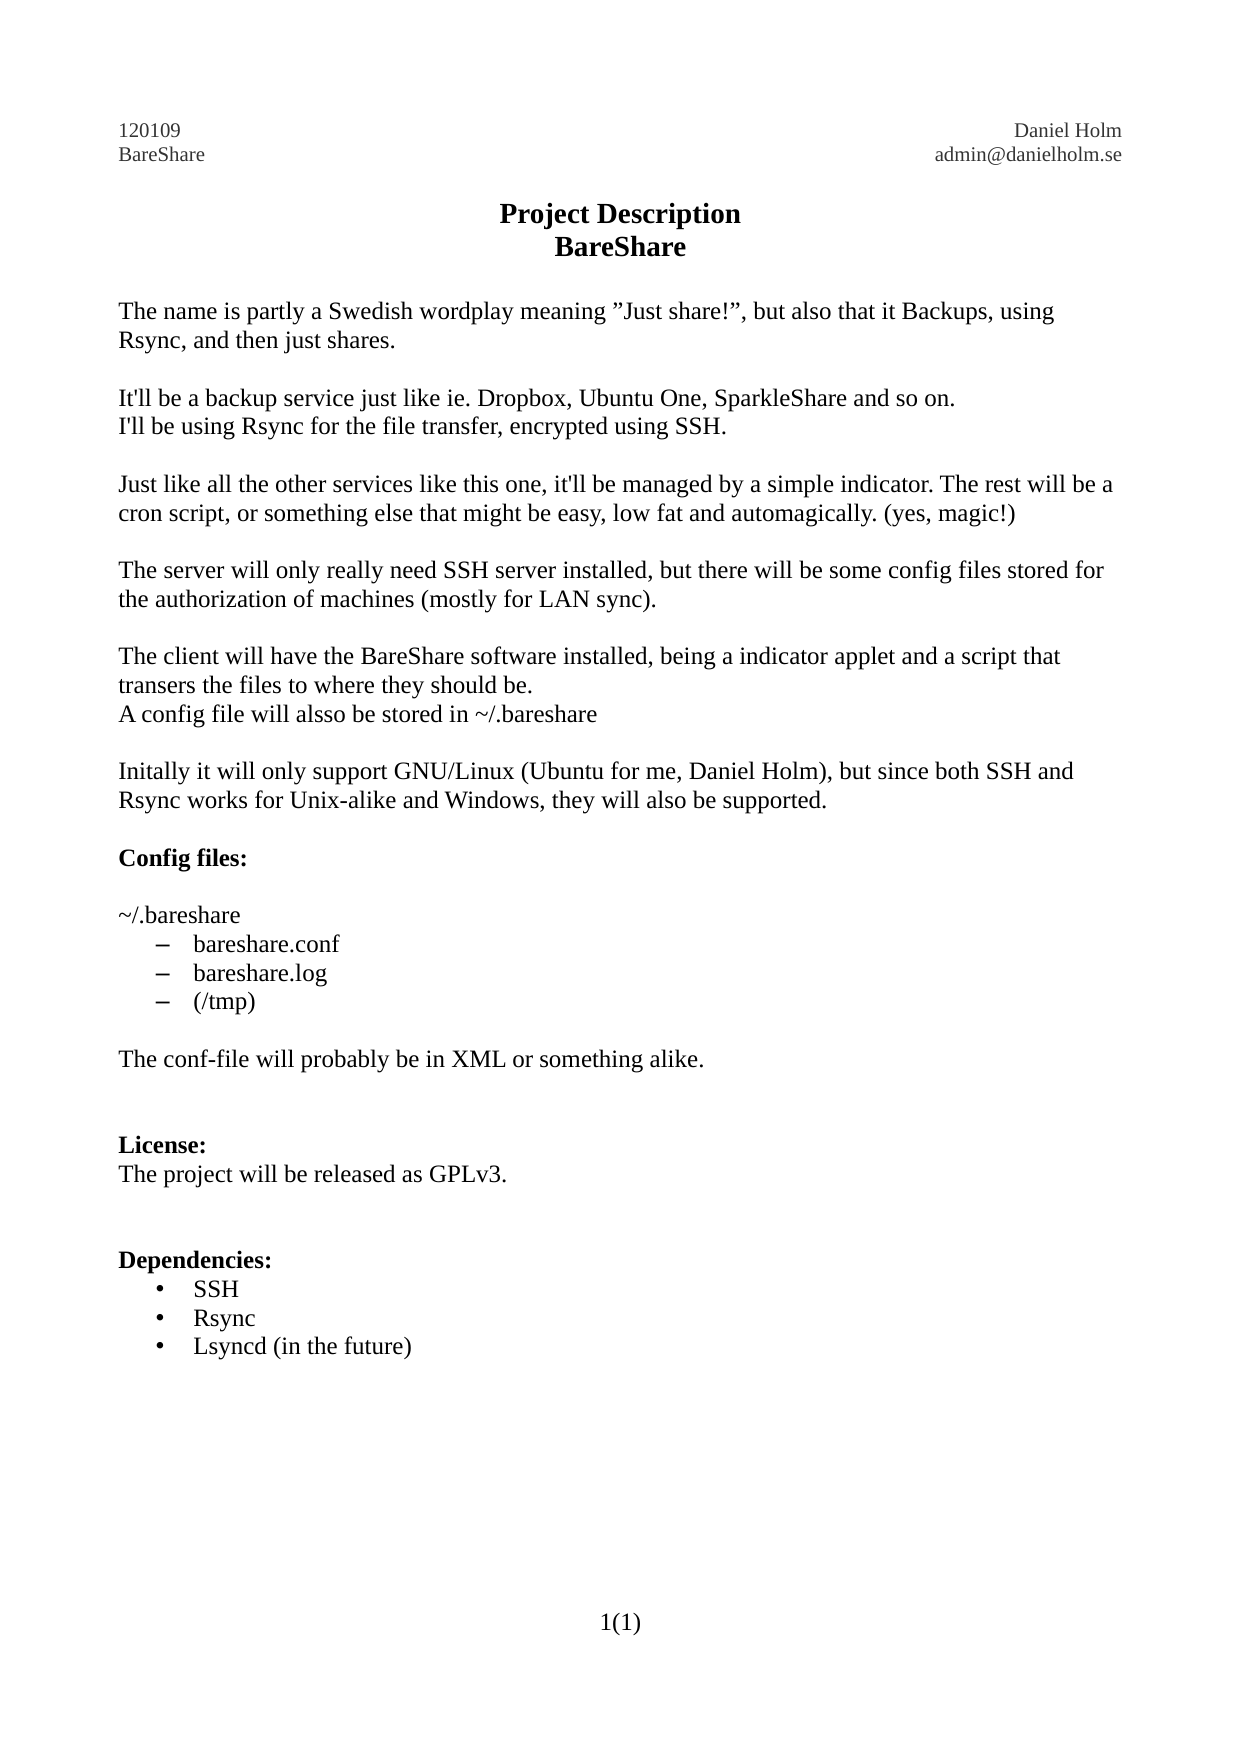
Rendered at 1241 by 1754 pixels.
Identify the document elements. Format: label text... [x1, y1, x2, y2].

text A config file will alsso be stored in ~/.bareshare [118, 699, 1122, 728]
list (/tmp) [156, 986, 1122, 1015]
list bareshare.log [156, 958, 1122, 986]
text Just like all the other services like this one, it'll be managed by a simple indicator. The rest will be a cron script, or something else that might be easy, low fat and automagically. (yes, magic!) [118, 469, 1122, 526]
text The server will only really need SSH server installed, but there will be some config files stored for the authorization of machines (mostly for LAN sync). [118, 555, 1122, 613]
text Dependencies: [118, 1245, 1122, 1274]
text Project Description [118, 196, 1122, 229]
list SSH [156, 1274, 1122, 1303]
text The client will have the BareShare software installed, being a indicator applet and a script that transers the files to where they should be. [118, 641, 1122, 699]
list bareshare.conf [156, 929, 1122, 958]
text License: [118, 1130, 1122, 1159]
text Initally it will only support GNU/Linux (Ubuntu for me, Daniel Holm), but since both SSH and Rsync works for Unix-alike and Windows, they will also be supported. [118, 756, 1122, 814]
text Config files: [118, 843, 1122, 871]
text I'll be using Rsync for the file transfer, encrypted using SSH. [118, 411, 1122, 440]
text ~/.bareshare [118, 900, 1122, 929]
list Rsync [156, 1303, 1122, 1331]
text The name is partly a Swedish wordplay meaning ”Just share!”, but also that it Backups, using Rsync, and then just shares. [118, 296, 1122, 354]
text The conf-file will probably be in XML or something alike. [118, 1044, 1122, 1073]
list Lsyncd (in the future) [156, 1331, 1122, 1360]
text BareShare [118, 229, 1122, 263]
text It'll be a backup service just like ie. Dropbox, Ubuntu One, SparkleShare and so on. [118, 383, 1122, 411]
text The project will be released as GPLv3. [118, 1159, 1122, 1188]
